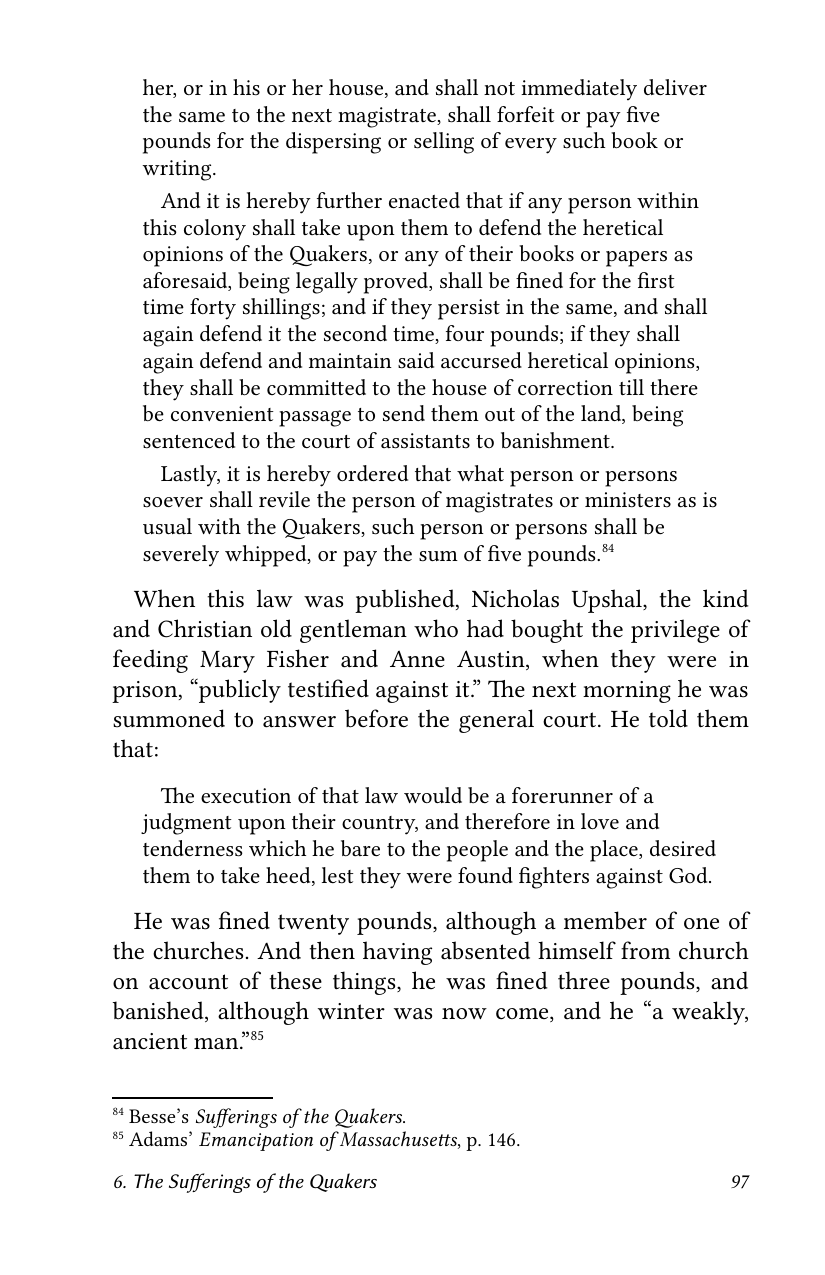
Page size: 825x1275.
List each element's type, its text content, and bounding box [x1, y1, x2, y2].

text The execution of that law would be a forerunner of a judgment upon their country, and therefore in love and tenderness which he bare to the people and the place, desired them to take heed, lest they were found fighters against God. [142, 782, 720, 889]
text He was fined twenty pounds, although a member of one of the churches. And then having absented himself from church on account of these things, he was fined three pounds, and banished, although winter was now come, and he “a weakly, ancient man.” [112, 907, 750, 1055]
text Lastly, it is hereby ordered that what person or persons soever shall revile the person of magistrates or ministers as is usual with the Quakers, such person or persons shall be severely whipped, or pay the sum of five pounds. [142, 460, 720, 567]
text When this law was published, Nicholas Upshal, the kind and Christian old gentleman who had bought the privilege of feeding Mary Fisher and Anne Austin, when they were in prison, “publicly testified against it.” The next morning he was summoned to answer before the general court. He told them that: [112, 585, 750, 763]
text And it is hereby further enacted that if any person within this colony shall take upon them to defend the heretical opinions of the Quakers, or any of their books or papers as aforesaid, being legally proved, shall be fined for the first time forty shillings; and if they persist in the same, and shall again defend it the second time, four pounds; if they shall again defend and maintain said accursed heretical opinions, they shall be committed to the house of correction till there be convenient passage to send them out of the land, being sentenced to the court of assistants to banishment. [142, 188, 720, 454]
text Adams’ Emancipation of Massachusetts, p. 146. [112, 1128, 750, 1152]
text her, or in his or her house, and shall not immediately deliver the same to the next magistrate, shall forfeit or pay five pounds for the dispersing or selling of every such book or writing. [142, 75, 720, 181]
text Besse’s Sufferings of the Quakers. [112, 1104, 750, 1128]
